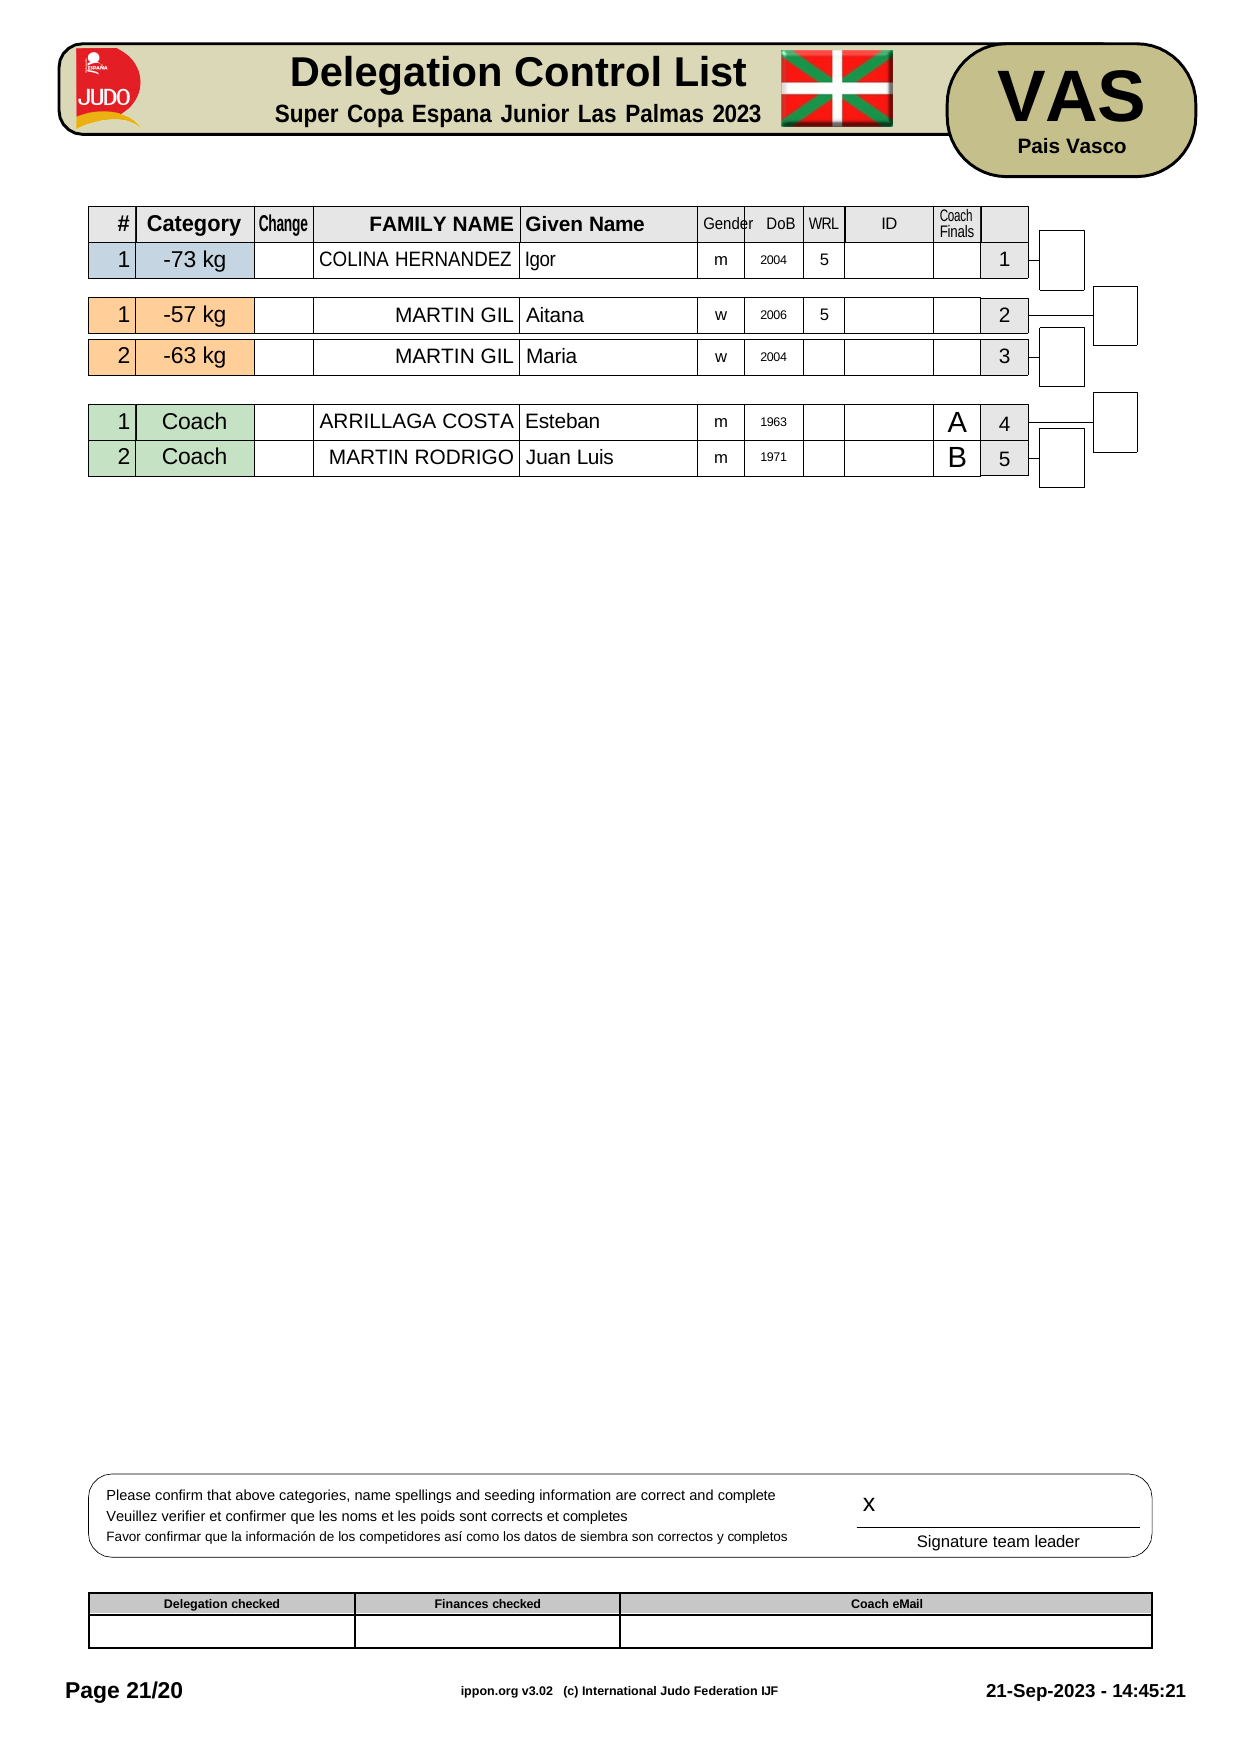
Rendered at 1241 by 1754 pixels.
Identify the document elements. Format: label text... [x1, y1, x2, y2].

text 1 [117, 305, 132, 327]
text 2 [117, 342, 132, 369]
text -73 kg [163, 249, 229, 272]
text MARTIN GIL Maria [395, 347, 580, 368]
text B 5 [947, 439, 1012, 473]
text Coach Finals [939, 209, 976, 241]
text w 2006 5 [715, 308, 831, 324]
text Gender DoB WRL [703, 217, 841, 233]
list Coach [117, 411, 230, 434]
text Pais Vasco [996, 136, 1147, 158]
text m 1963 [714, 414, 790, 431]
text 1 [999, 250, 1013, 271]
text MARTIN GIL Aitana [395, 306, 587, 326]
text A 4 [947, 408, 1012, 437]
table_cell [356, 1616, 619, 1647]
text Delegation Control List [272, 54, 764, 95]
text Favor confirmar que la información de los competidores así como los datos de siembra son correctos y completos [106, 1529, 792, 1544]
text w [715, 349, 729, 366]
table_header Finances checked [356, 1594, 619, 1613]
text 3 [999, 347, 1012, 368]
text Signature team leader [917, 1534, 1083, 1551]
text ID [881, 217, 900, 233]
picture [76, 48, 142, 130]
table_header Coach eMail [621, 1594, 1151, 1613]
text Veuillez verifier et confirmer que les noms et les poids sont corrects et completes [106, 1507, 792, 1524]
text m [714, 252, 730, 269]
table_cell [90, 1616, 354, 1647]
text Super Copa Espana Junior Las Palmas 2023 [272, 99, 764, 128]
table_header Delegation checked [90, 1594, 354, 1613]
table_cell [621, 1616, 1151, 1647]
text VAS [996, 66, 1147, 136]
text # Category Change [117, 214, 309, 236]
text MARTIN RODRIGO Juan Luis [329, 444, 617, 468]
list Coach [117, 443, 230, 469]
text 2004 [760, 351, 790, 363]
text m [714, 450, 730, 467]
text 2004 [760, 254, 790, 267]
text ARRILLAGA COSTA Esteban [319, 412, 617, 433]
text 2 [999, 306, 1012, 326]
text -63 kg [163, 342, 229, 369]
text x [863, 1492, 877, 1516]
text 1 [117, 249, 132, 272]
text FAMILY NAME Given Name [369, 215, 648, 235]
text 1971 [760, 452, 790, 464]
text COLINA HERNANDEZ Igor [319, 247, 648, 271]
picture [781, 50, 893, 127]
text 5 [819, 252, 831, 269]
text Please confirm that above categories, name spellings and seeding information are correct and complete [106, 1489, 792, 1504]
text -57 kg [163, 305, 229, 327]
